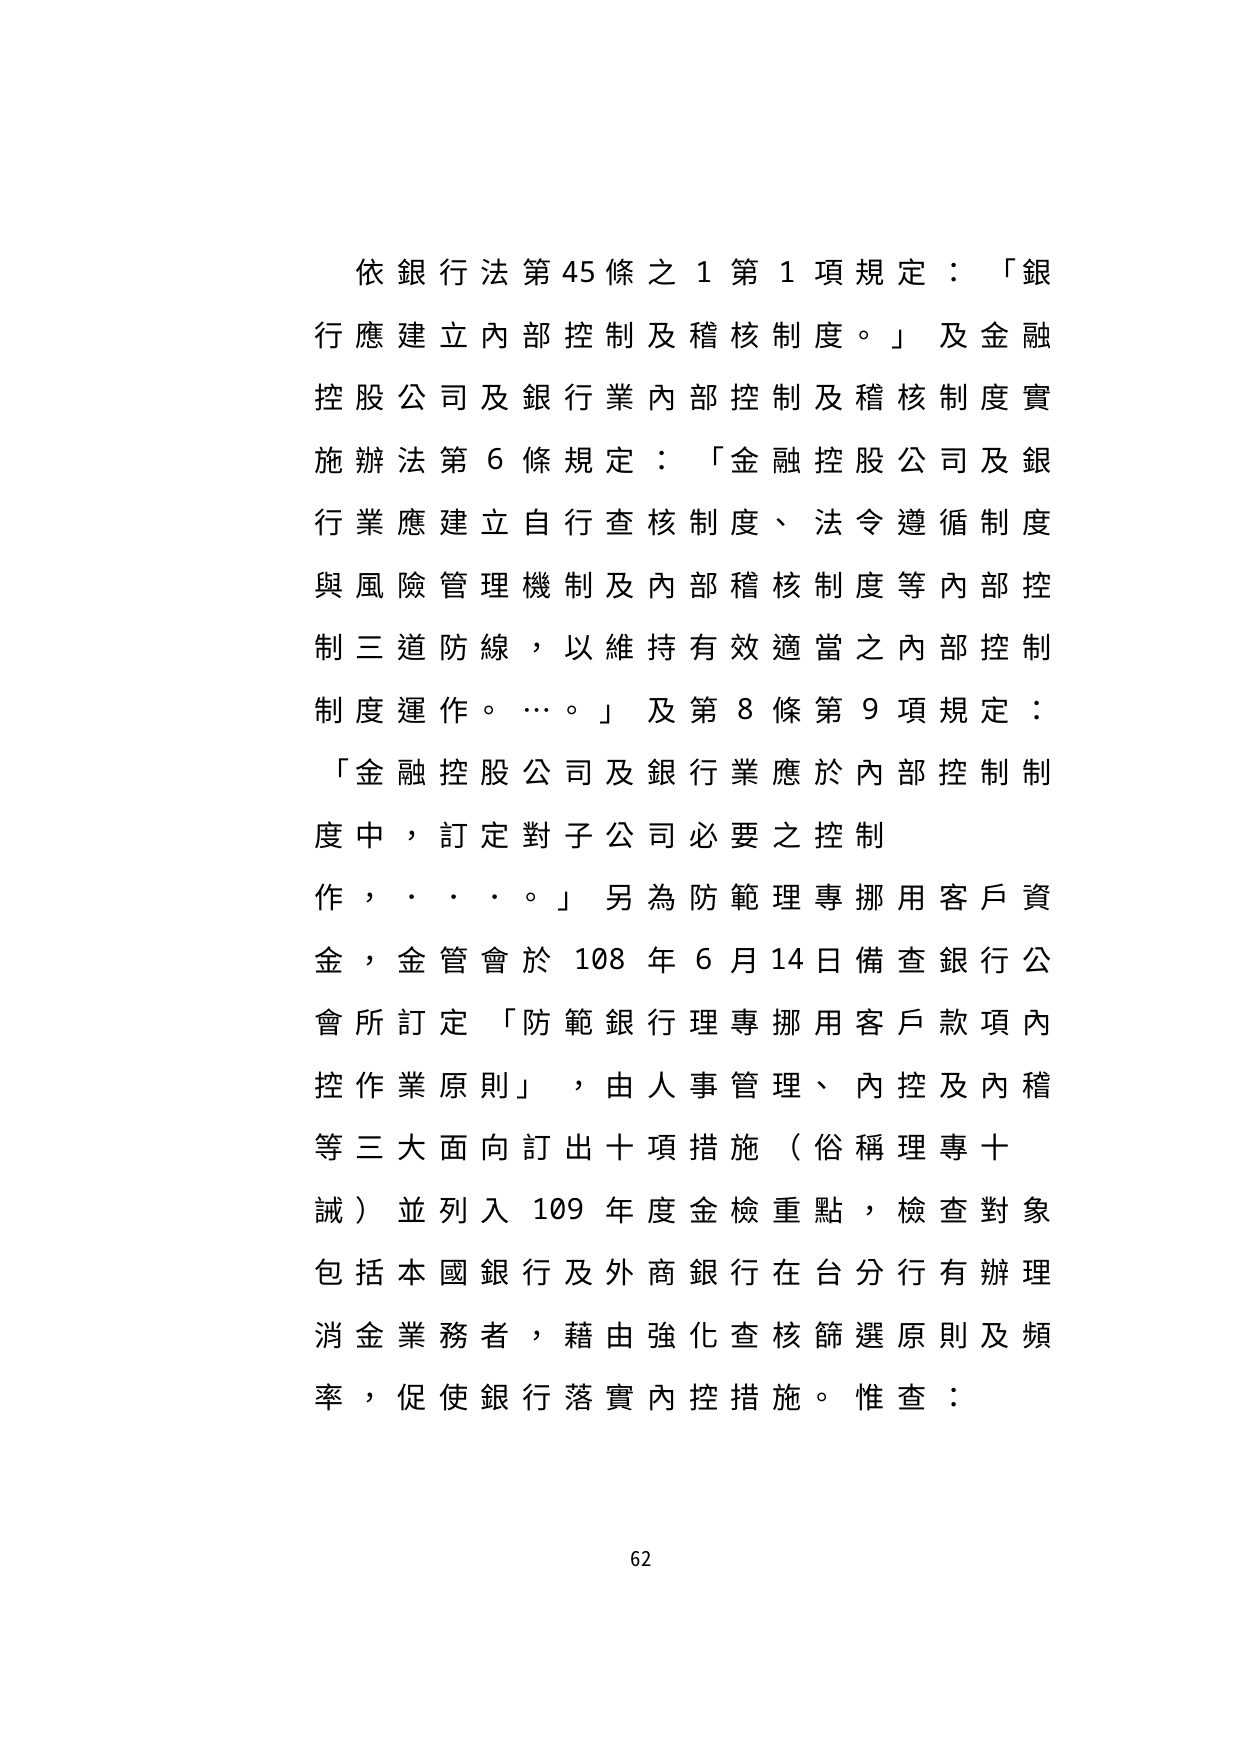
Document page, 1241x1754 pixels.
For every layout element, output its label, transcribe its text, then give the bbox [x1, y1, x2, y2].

text 依銀行法第45條之1第1項規定：「銀行應建立內部控制及稽核制度。」及金融控股公司及銀行業內部控制及稽核制度實施辦法第6條規定：「金融控股公司及銀行業應建立自行查核制度、法令遵循制度與風險管理機制及內部稽核制度等內部控制三道防線，以維持有效適當之內部控制制度運作。…。」及第8條第9項規定：「金融控股公司及銀行業應於內部控制制度中，訂定對子公司必要之控制作，．．．。」另為防範理專挪用客戶資金，金管會於108年6月14日備查銀行公會所訂定「防範銀行理專挪用客戶款項內控作業原則」，由人事管理、內控及內稽等三大面向訂出十項措施（俗稱理專十誡）並列入109年度金檢重點，檢查對象包括本國銀行及外商銀行在台分行有辦理消金業務者，藉由強化查核篩選原則及頻率，促使銀行落實內控措施。惟查： [271, 229, 1058, 1417]
